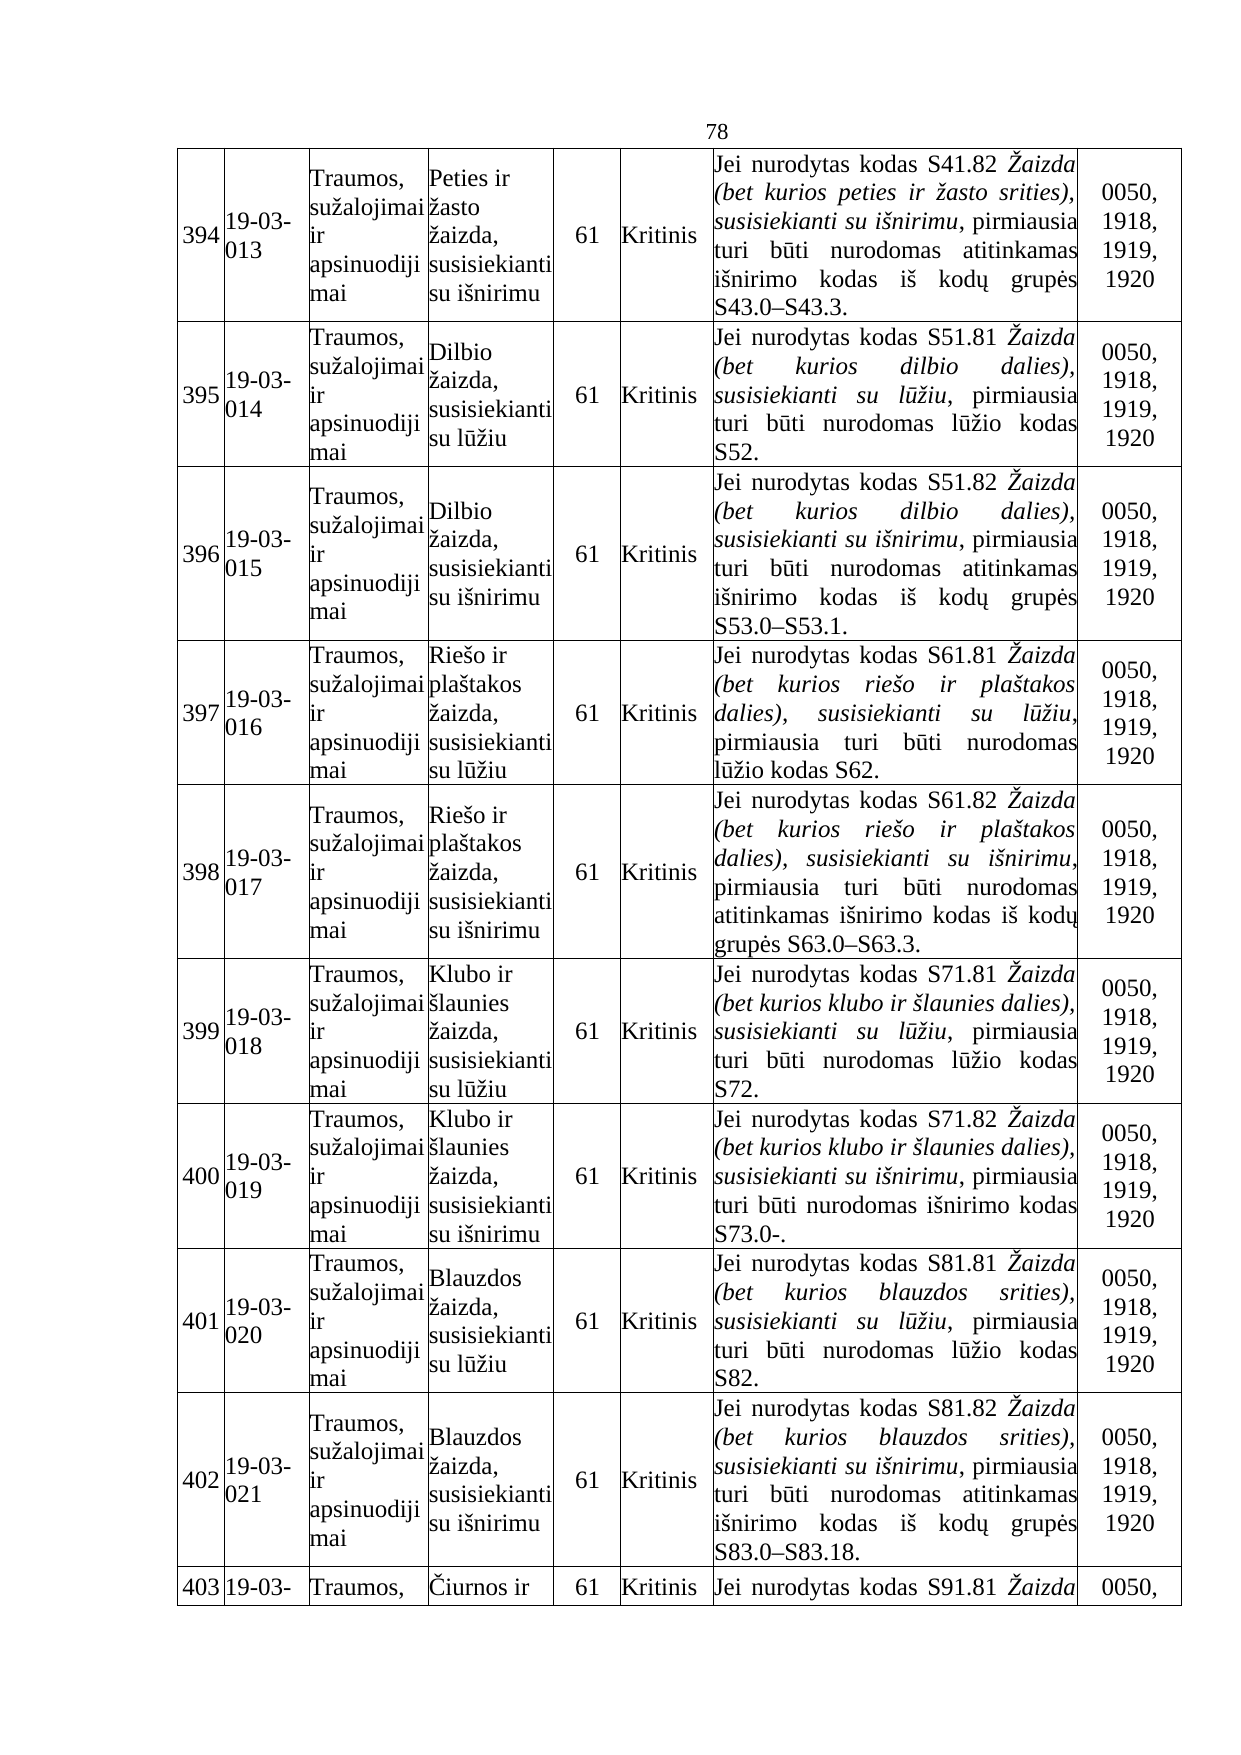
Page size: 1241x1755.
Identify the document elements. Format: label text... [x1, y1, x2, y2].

table_cell 0050, 1918, 1919, 1920 [1078, 1104, 1181, 1247]
table_cell Kritinis [621, 149, 713, 321]
table_cell 0050, 1918, 1919, 1920 [1078, 1249, 1181, 1392]
table_cell Riešo ir plaštakos žaizda, susisiekianti su išnirimu [429, 785, 553, 958]
table_cell 400 [178, 1104, 224, 1247]
table_cell Traumos, sužalojimai ir apsinuodijimai [310, 785, 428, 958]
table_cell 0050, 1918, 1919, 1920 [1078, 149, 1181, 321]
table_cell Traumos, sužalojimai ir apsinuodijimai [310, 959, 428, 1103]
table_cell 0050, 1918, 1919, 1920 [1078, 959, 1181, 1103]
table_cell 61 [554, 149, 620, 321]
table_cell Jei nurodytas kodas S91.81 Žaizda [714, 1567, 1077, 1605]
table_cell 403 [178, 1567, 224, 1605]
table_cell Jei nurodytas kodas S51.81 Žaizda (bet kurios dilbio dalies), susisiekianti su lūžiu, pirmiausia turi būti nurodomas lūžio kodas S52. [714, 322, 1077, 466]
table_cell Kritinis [621, 785, 713, 958]
table_cell 397 [178, 641, 224, 784]
table_cell Čiurnos ir [429, 1567, 553, 1605]
table_cell Kritinis [621, 959, 713, 1103]
table_cell 0050, 1918, 1919, 1920 [1078, 641, 1181, 784]
table_cell Jei nurodytas kodas S51.82 Žaizda (bet kurios dilbio dalies), susisiekianti su išnirimu, pirmiausia turi būti nurodomas atitinkamas išnirimo kodas iš kodų grupės S53.0‒S53.1. [714, 467, 1077, 639]
table_cell Kritinis [621, 467, 713, 639]
table_cell Traumos, sužalojimai ir apsinuodijimai [310, 1104, 428, 1247]
table_cell Jei nurodytas kodas S71.82 Žaizda (bet kurios klubo ir šlaunies dalies), susisiekianti su išnirimu, pirmiausia turi būti nurodomas išnirimo kodas S73.0-. [714, 1104, 1077, 1247]
table_cell 61 [554, 785, 620, 958]
table_cell 398 [178, 785, 224, 958]
table_cell Jei nurodytas kodas S41.82 Žaizda (bet kurios peties ir žasto srities), susisiekianti su išnirimu, pirmiausia turi būti nurodomas atitinkamas išnirimo kodas iš kodų grupės S43.0‒S43.3. [714, 149, 1077, 321]
table_cell 396 [178, 467, 224, 639]
table_cell 61 [554, 1393, 620, 1566]
table_cell 19-03-018 [225, 959, 309, 1103]
table_cell 61 [554, 959, 620, 1103]
table_cell 0050, 1918, 1919, 1920 [1078, 322, 1181, 466]
table_cell 399 [178, 959, 224, 1103]
table_cell 61 [554, 1104, 620, 1247]
table_cell 402 [178, 1393, 224, 1566]
table_cell 19-03-013 [225, 149, 309, 321]
table_cell Dilbio žaizda, susisiekianti su lūžiu [429, 322, 553, 466]
table_cell 61 [554, 1249, 620, 1392]
table_cell Kritinis [621, 1567, 713, 1605]
table_cell 395 [178, 322, 224, 466]
table_cell Klubo ir šlaunies žaizda, susisiekianti su išnirimu [429, 1104, 553, 1247]
table_cell 19-03-015 [225, 467, 309, 639]
table_cell Blauzdos žaizda, susisiekianti su lūžiu [429, 1249, 553, 1392]
table_cell Traumos, sužalojimai ir apsinuodijimai [310, 1249, 428, 1392]
table_cell Riešo ir plaštakos žaizda, susisiekianti su lūžiu [429, 641, 553, 784]
table_cell Dilbio žaizda, susisiekianti su išnirimu [429, 467, 553, 639]
table_cell Jei nurodytas kodas S71.81 Žaizda (bet kurios klubo ir šlaunies dalies), susisiekianti su lūžiu, pirmiausia turi būti nurodomas lūžio kodas S72. [714, 959, 1077, 1103]
table_cell 61 [554, 1567, 620, 1605]
table_cell 19-03-019 [225, 1104, 309, 1247]
table_cell Kritinis [621, 1393, 713, 1566]
table_cell Kritinis [621, 322, 713, 466]
table_cell 61 [554, 467, 620, 639]
table_cell Klubo ir šlaunies žaizda, susisiekianti su lūžiu [429, 959, 553, 1103]
table_cell Peties ir žasto žaizda, susisiekianti su išnirimu [429, 149, 553, 321]
table_cell Kritinis [621, 641, 713, 784]
table_cell Jei nurodytas kodas S81.81 Žaizda (bet kurios blauzdos srities), susisiekianti su lūžiu, pirmiausia turi būti nurodomas lūžio kodas S82. [714, 1249, 1077, 1392]
table_cell Traumos, sužalojimai ir apsinuodijimai [310, 641, 428, 784]
table_cell Traumos, sužalojimai ir apsinuodijimai [310, 322, 428, 466]
table_cell 0050, [1078, 1567, 1181, 1605]
table_cell 19-03-016 [225, 641, 309, 784]
table_cell 61 [554, 322, 620, 466]
table_cell Blauzdos žaizda, susisiekianti su išnirimu [429, 1393, 553, 1566]
table_cell 19-03-021 [225, 1393, 309, 1566]
table_cell 0050, 1918, 1919, 1920 [1078, 467, 1181, 639]
table_cell Traumos, sužalojimai ir apsinuodijimai [310, 1393, 428, 1566]
table_cell 394 [178, 149, 224, 321]
table_cell 19-03-014 [225, 322, 309, 466]
table_cell Traumos, [310, 1567, 428, 1605]
table_cell Jei nurodytas kodas S61.82 Žaizda (bet kurios riešo ir plaštakos dalies), susisiekianti su išnirimu, pirmiausia turi būti nurodomas atitinkamas išnirimo kodas iš kodų grupės S63.0‒S63.3. [714, 785, 1077, 958]
table_cell Kritinis [621, 1104, 713, 1247]
table_cell Traumos, sužalojimai ir apsinuodijimai [310, 467, 428, 639]
table_cell 19-03-017 [225, 785, 309, 958]
table_cell 0050, 1918, 1919, 1920 [1078, 785, 1181, 958]
table_cell Traumos, sužalojimai ir apsinuodijimai [310, 149, 428, 321]
table_cell Jei nurodytas kodas S81.82 Žaizda (bet kurios blauzdos srities), susisiekianti su išnirimu, pirmiausia turi būti nurodomas atitinkamas išnirimo kodas iš kodų grupės S83.0–S83.18. [714, 1393, 1077, 1566]
table_cell 401 [178, 1249, 224, 1392]
table_cell 0050, 1918, 1919, 1920 [1078, 1393, 1181, 1566]
table_cell Kritinis [621, 1249, 713, 1392]
table_cell 61 [554, 641, 620, 784]
table_cell 19-03-020 [225, 1249, 309, 1392]
table_cell Jei nurodytas kodas S61.81 Žaizda (bet kurios riešo ir plaštakos dalies), susisiekianti su lūžiu, pirmiausia turi būti nurodomas lūžio kodas S62. [714, 641, 1077, 784]
table_cell 19-03- [225, 1567, 309, 1605]
